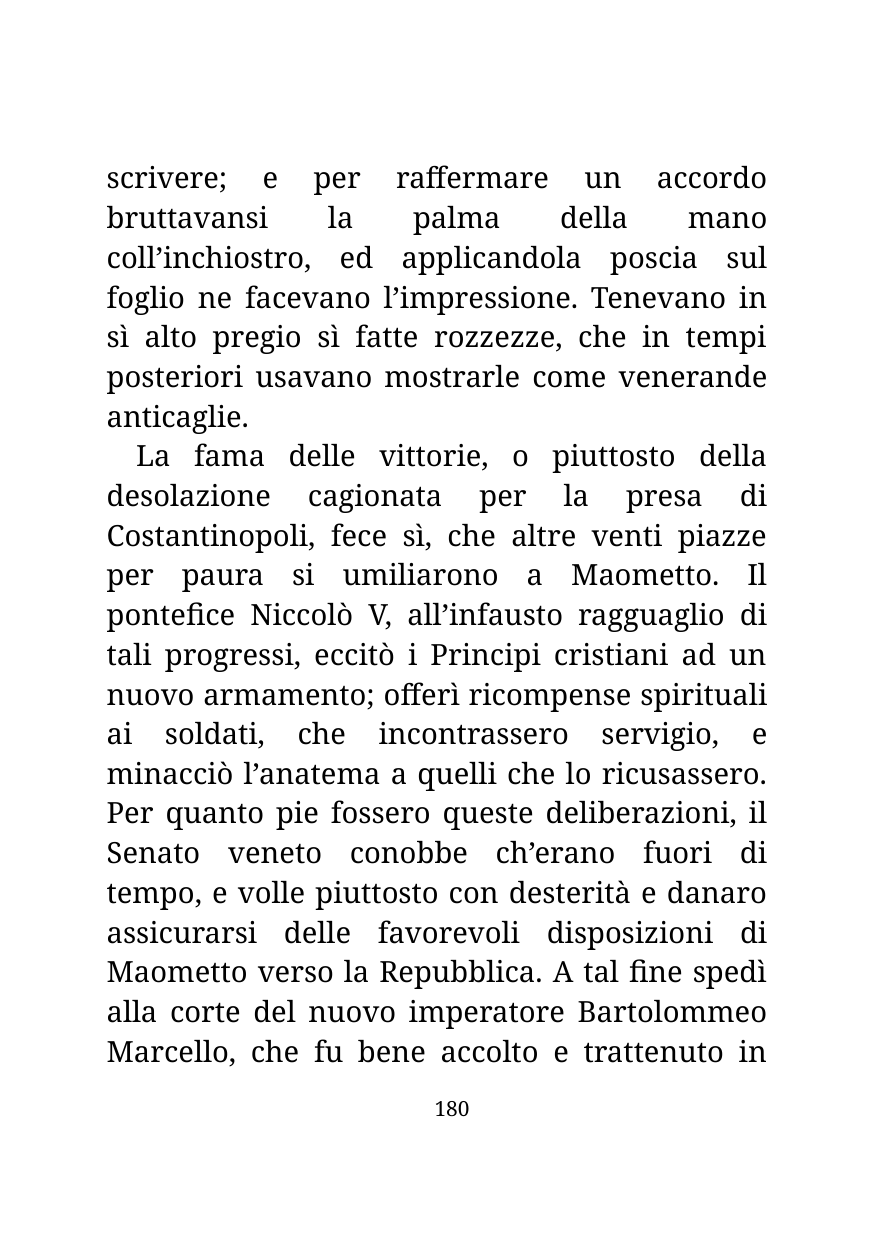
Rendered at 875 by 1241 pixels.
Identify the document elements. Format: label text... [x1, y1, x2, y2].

text La fama delle vittorie, o piuttosto della desolazione cagionata per la presa di Costantinopoli, fece sì, che altre venti piazze per paura si umiliarono a Maometto. Il pontefice Niccolò V, all’infausto ragguaglio di tali progressi, eccitò i Principi cristiani ad un nuovo armamento; offerì ricompense spirituali ai soldati, che incontrassero servigio, e minacciò l’anatema a quelli che lo ricusassero. Per quanto pie fossero queste deliberazioni, il Senato veneto conobbe ch’erano fuori di tempo, e volle piuttosto con desterità e danaro assicurarsi delle favorevoli disposizioni di Maometto verso la Repubblica. A tal fine spedì alla corte del nuovo imperatore Bartolommeo Marcello, che fu bene accolto e trattenuto in [106, 436, 768, 1071]
text scrivere; e per raffermare un accordo bruttavansi la palma della mano coll’inchiostro, ed applicandola poscia sul foglio ne facevano l’impressione. Tenevano in sì alto pregio sì fatte rozzezze, che in tempi posteriori usavano mostrarle come venerande anticaglie. [106, 158, 768, 436]
